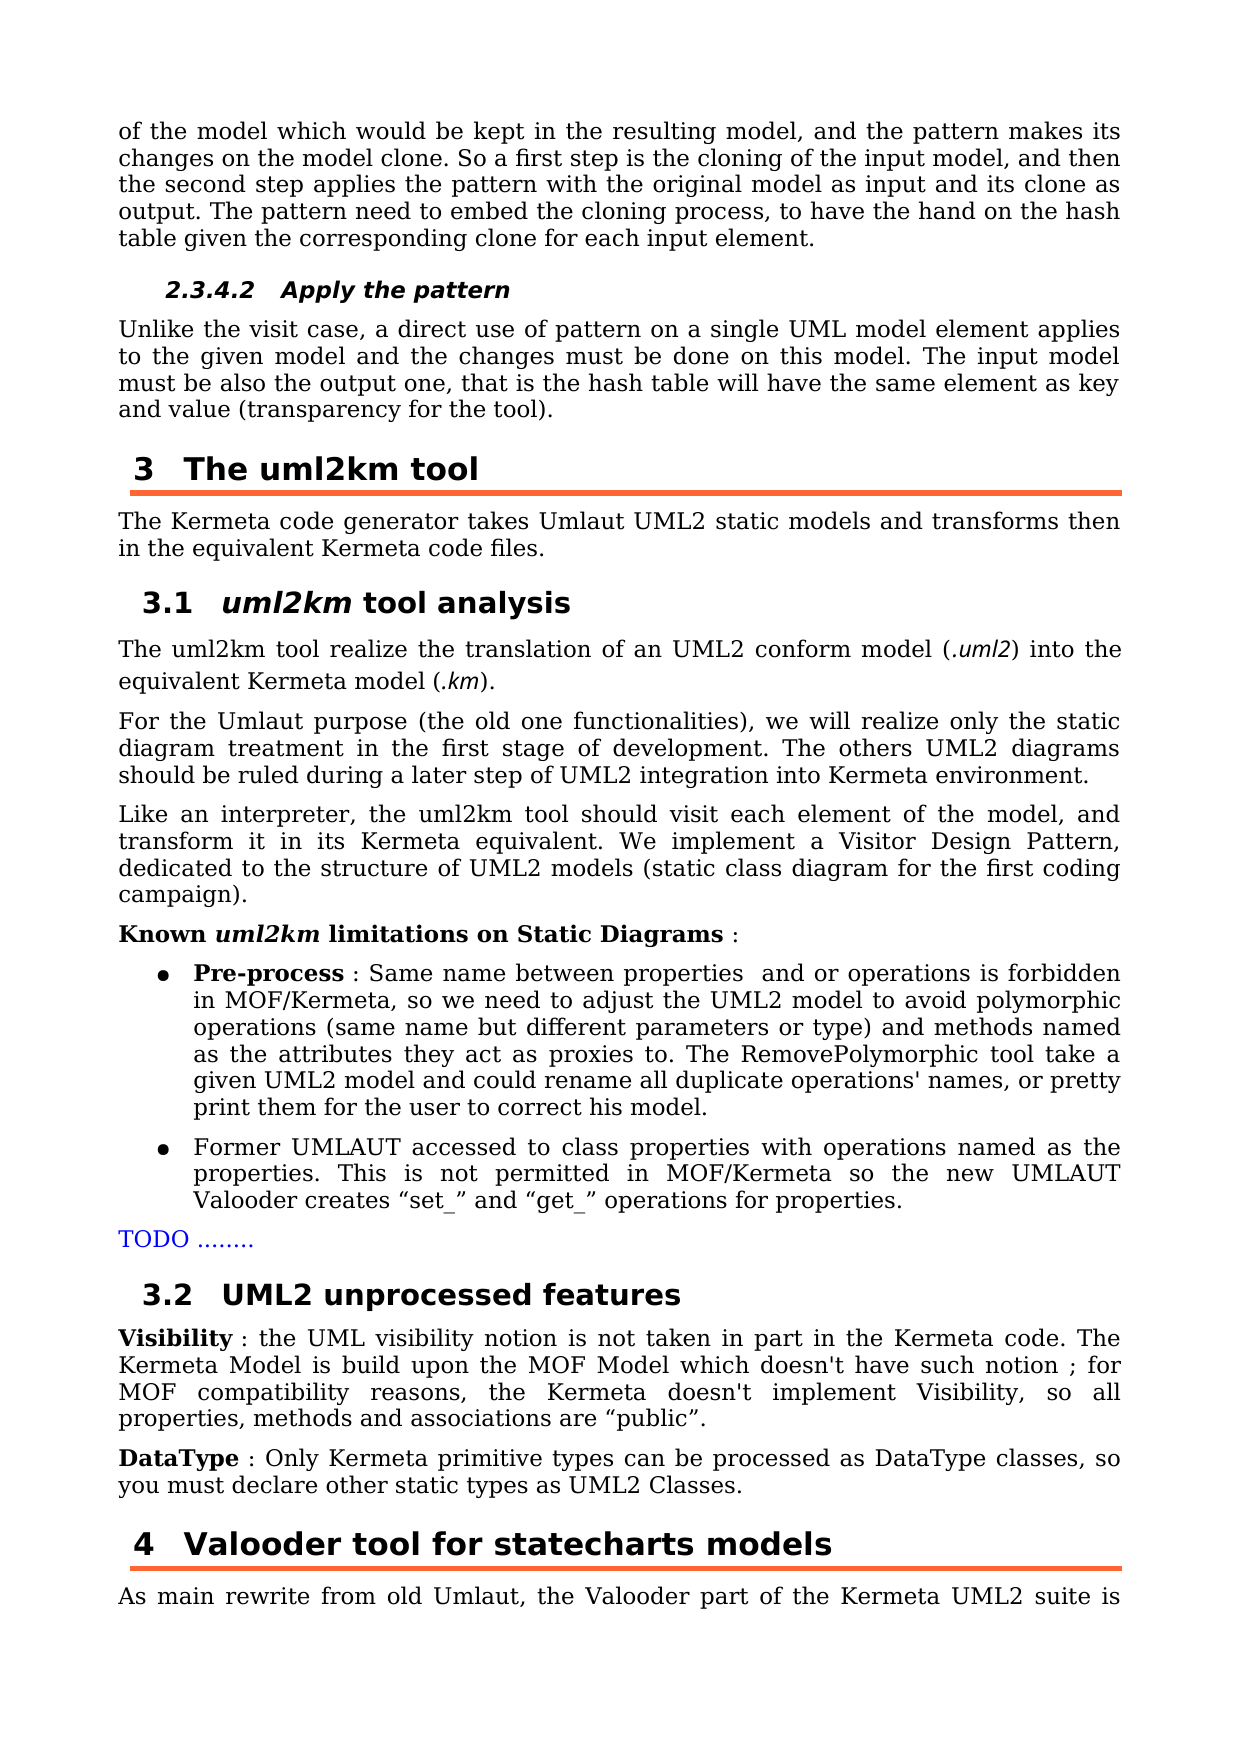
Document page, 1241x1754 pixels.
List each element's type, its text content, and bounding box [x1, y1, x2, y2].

text Like an interpreter, the uml2km tool should visit each element of the model, and transform it in its Kermeta equivalent. We implement a Visitor Design Pattern, dedicated to the structure of UML2 models (static class diagram for the first coding campaign). [118, 801, 1122, 908]
subtitle The uml2km tool [130, 448, 1122, 490]
text As main rewrite from old Umlaut, the Valooder part of the Kermeta UML2 suite is [118, 1583, 1122, 1610]
subtitle uml2km tool analysis [142, 587, 1122, 621]
text of the model which would be kept in the resulting model, and the pattern makes its changes on the model clone. So a first step is the cloning of the input model, and then the second step applies the pattern with the original model as input and its clone as output. The pattern need to embed the cloning process, to have the hand on the hash table given the corresponding clone for each input element. [118, 118, 1122, 252]
text Known uml2km limitations on Static Diagrams : [118, 921, 1122, 948]
list Former UMLAUT accessed to class properties with operations named as the properties. This is not permitted in MOF/Kermeta so the new UMLAUT Valooder creates “set_” and “get_” operations for properties. [156, 1134, 1122, 1214]
text DataType : Only Kermeta primitive types can be processed as DataType classes, so you must declare other static types as UML2 Classes. [118, 1445, 1122, 1498]
subtitle Apply the pattern [165, 277, 1122, 304]
list Pre-process : Same name between properties and or operations is forbidden in MOF/Kermeta, so we need to adjust the UML2 model to avoid polymorphic operations (same name but different parameters or type) and methods named as the attributes they act as proxies to. The RemovePolymorphic tool take a given UML2 model and could rename all duplicate operations' names, or pretty print them for the user to correct his model. [156, 960, 1122, 1121]
text The uml2km tool realize the translation of an UML2 conform model (.uml2) into the equivalent Kermeta model (.km). [118, 633, 1122, 696]
text Unlike the visit case, a direct use of pattern on a single UML model element applies to the given model and the changes must be done on this model. The input model must be also the output one, that is the hash table will have the same element as key and value (transparency for the tool). [118, 316, 1122, 423]
text TODO ........ [118, 1226, 1122, 1253]
text The Kermeta code generator takes Umlaut UML2 static models and transforms then in the equivalent Kermeta code files. [118, 508, 1122, 562]
text For the Umlaut purpose (the old one functionalities), we will realize only the static diagram treatment in the first stage of development. The others UML2 diagrams should be ruled during a later step of UML2 integration into Kermeta environment. [118, 708, 1122, 789]
subtitle UML2 unprocessed features [142, 1278, 1122, 1312]
subtitle Valooder tool for statecharts models [130, 1523, 1122, 1566]
text Visibility : the UML visibility notion is not taken in part in the Kermeta code. The Kermeta Model is build upon the MOF Model which doesn't have such notion ; for MOF compatibility reasons, the Kermeta doesn't implement Visibility, so all properties, methods and associations are “public”. [118, 1325, 1122, 1432]
